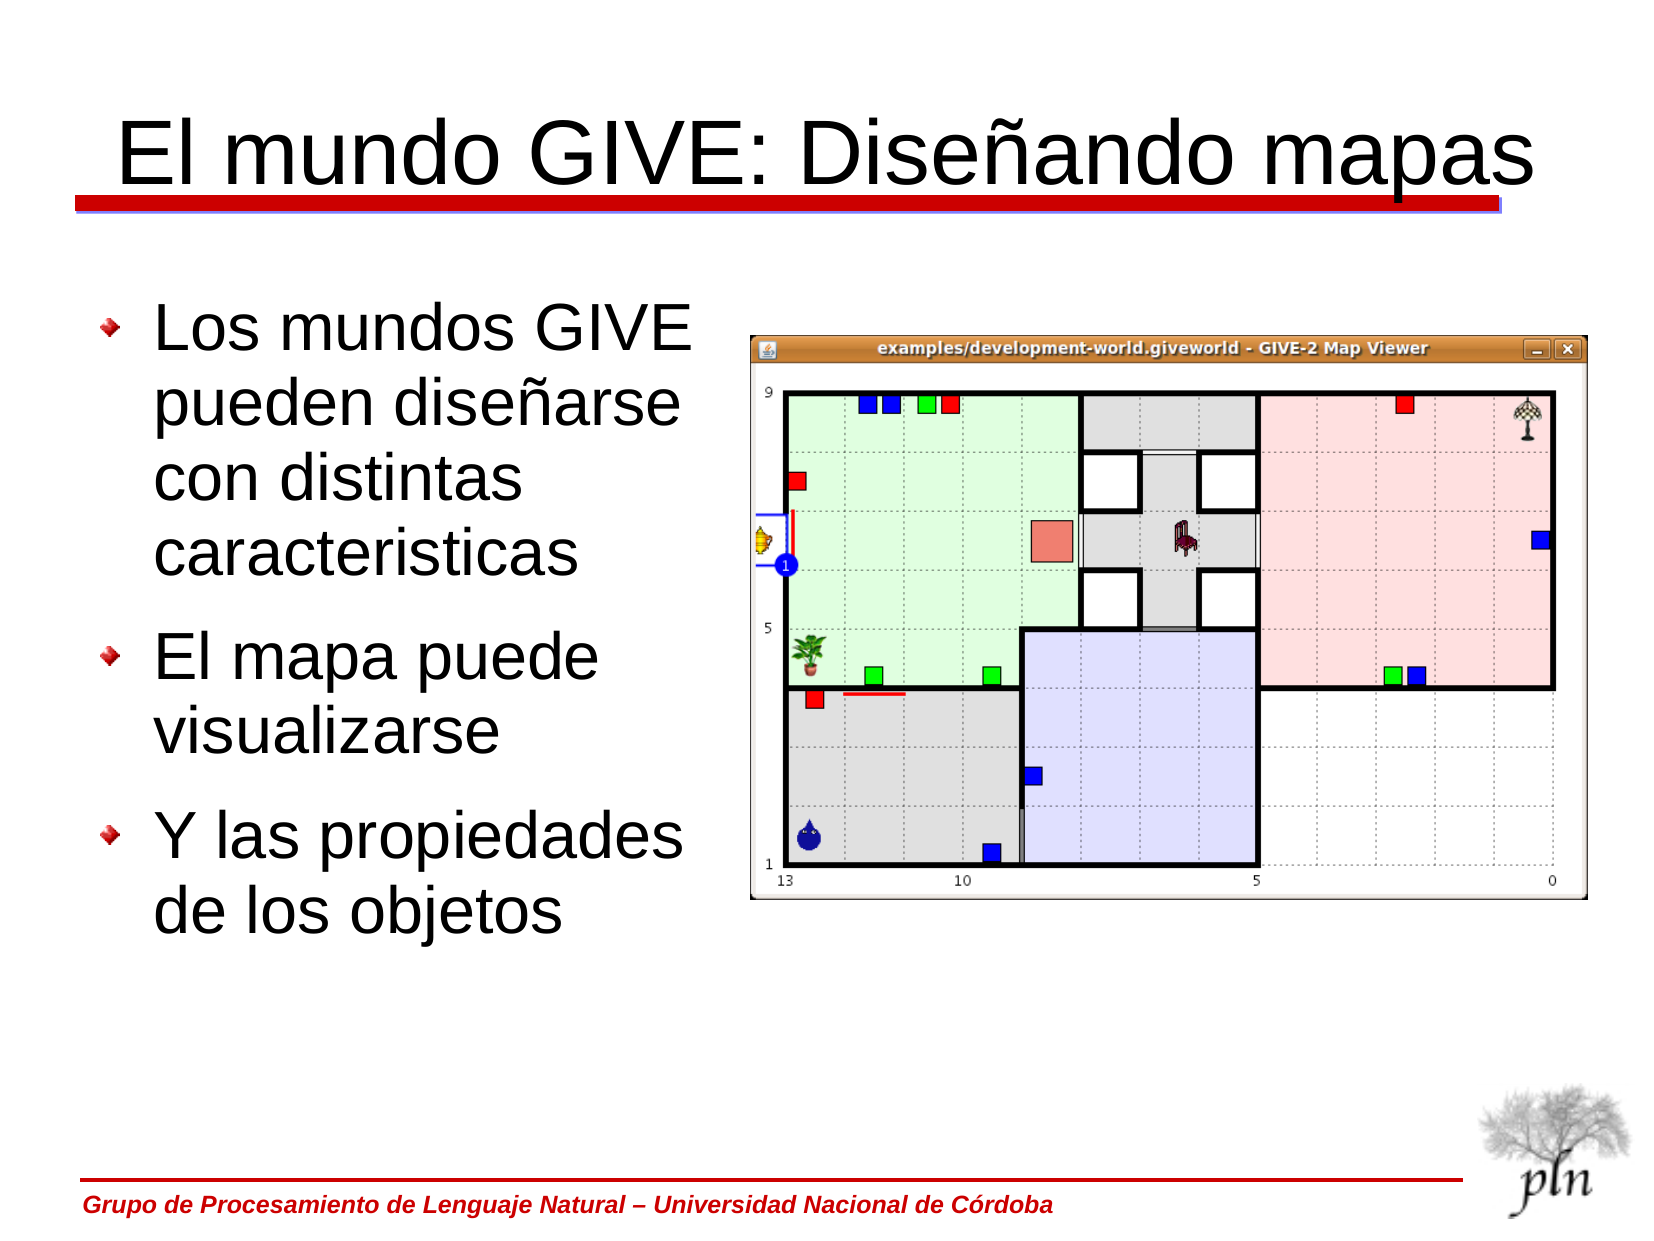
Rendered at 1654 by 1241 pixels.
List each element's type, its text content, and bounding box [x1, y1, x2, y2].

picture [1477, 1083, 1635, 1219]
title El mundo GIVE: Diseñando mapas [82, 49, 1571, 257]
picture [750, 335, 1588, 901]
list Los mundos GIVE pueden diseñarse con distintas caracteristicas El mapa puede visualizarse Y las propiedades de los objetos [82, 290, 713, 1109]
